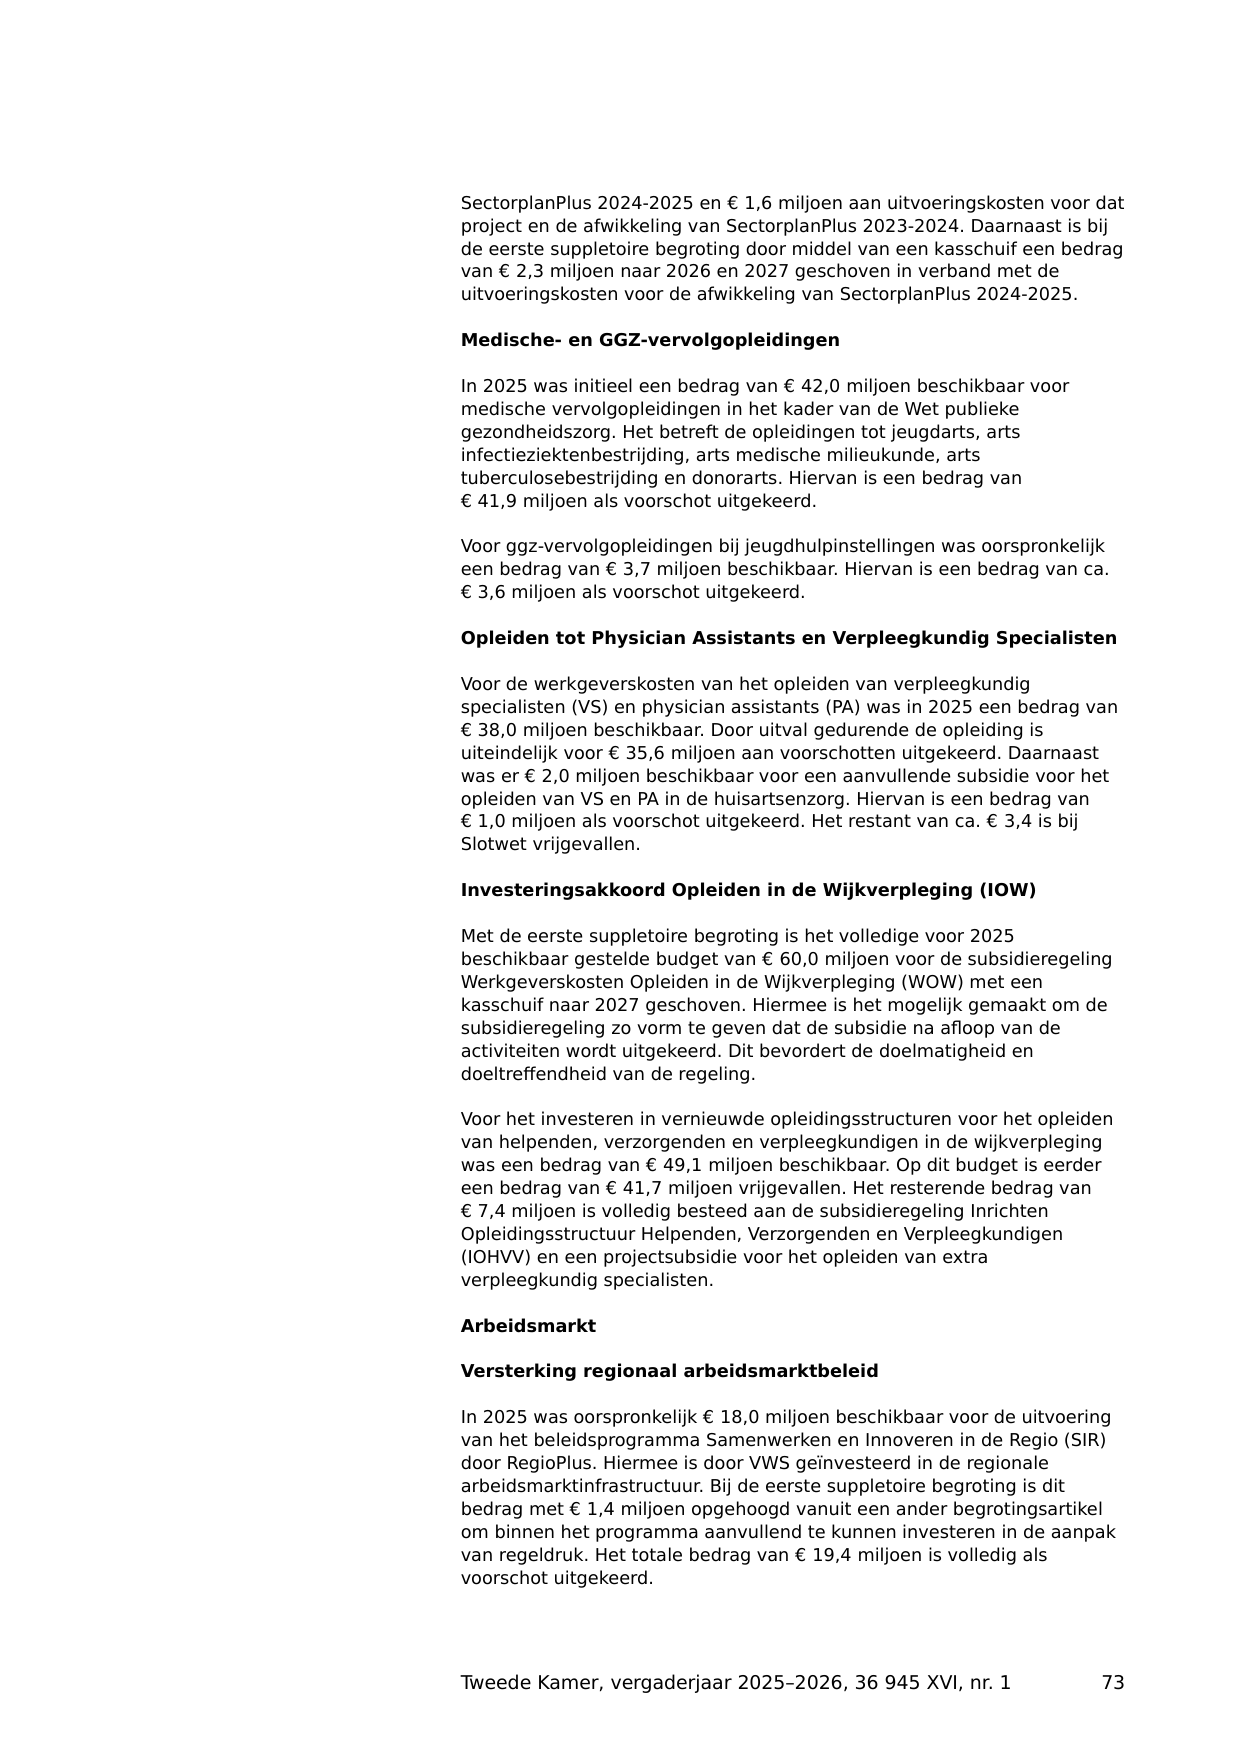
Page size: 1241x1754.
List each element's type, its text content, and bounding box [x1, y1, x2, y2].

text Voor de werkgeverskosten van het opleiden van verpleegkundig specialisten (VS) en physician assistants (PA) was in 2025 een bedrag van € 38,0 miljoen beschikbaar. Door uitval gedurende de opleiding is uiteindelijk voor € 35,6 miljoen aan voorschotten uitgekeerd. Daarnaast was er € 2,0 miljoen beschikbaar voor een aanvullende subsidie voor het opleiden van VS en PA in de huisartsenzorg. Hiervan is een bedrag van € 1,0 miljoen als voorschot uitgekeerd. Het restant van ca. € 3,4 is bij Slotwet vrijgevallen. [461, 672, 1125, 855]
text Investeringsakkoord Opleiden in de Wijkverpleging (IOW) [461, 878, 1125, 901]
text In 2025 was oorspronkelijk € 18,0 miljoen beschikbaar voor de uitvoering van het beleidsprogramma Samenwerken en Innoveren in de Regio (SIR) door RegioPlus. Hiermee is door VWS geïnvesteerd in de regionale arbeidsmarktinfrastructuur. Bij de eerste suppletoire begroting is dit bedrag met € 1,4 miljoen opgehoogd vanuit een ander begrotingsartikel om binnen het programma aanvullend te kunnen investeren in de aanpak van regeldruk. Het totale bedrag van € 19,4 miljoen is volledig als voorschot uitgekeerd. [461, 1405, 1125, 1589]
text Opleiden tot Physician Assistants en Verpleegkundig Specialisten [461, 626, 1125, 649]
text SectorplanPlus 2024-2025 en € 1,6 miljoen aan uitvoeringskosten voor dat project en de afwikkeling van SectorplanPlus 2023-2024. Daarnaast is bij de eerste suppletoire begroting door middel van een kasschuif een bedrag van € 2,3 miljoen naar 2026 en 2027 geschoven in verband met de uitvoeringskosten voor de afwikkeling van SectorplanPlus 2024-2025. [461, 191, 1125, 305]
text Voor ggz-vervolgopleidingen bij jeugdhulpinstellingen was oorspronkelijk een bedrag van € 3,7 miljoen beschikbaar. Hiervan is een bedrag van ca. € 3,6 miljoen als voorschot uitgekeerd. [461, 534, 1125, 603]
text Met de eerste suppletoire begroting is het volledige voor 2025 beschikbaar gestelde budget van € 60,0 miljoen voor de subsidieregeling Werkgeverskosten Opleiden in de Wijkverpleging (WOW) met een kasschuif naar 2027 geschoven. Hiermee is het mogelijk gemaakt om de subsidieregeling zo vorm te geven dat de subsidie na afloop van de activiteiten wordt uitgekeerd. Dit bevordert de doelmatigheid en doeltreffendheid van de regeling. [461, 924, 1125, 1084]
text Voor het investeren in vernieuwde opleidingsstructuren voor het opleiden van helpenden, verzorgenden en verpleegkundigen in de wijkverpleging was een bedrag van € 49,1 miljoen beschikbaar. Op dit budget is eerder een bedrag van € 41,7 miljoen vrijgevallen. Het resterende bedrag van € 7,4 miljoen is volledig besteed aan de subsidieregeling Inrichten Opleidingsstructuur Helpenden, Verzorgenden en Verpleegkundigen (IOHVV) en een projectsubsidie voor het opleiden van extra verpleegkundig specialisten. [461, 1107, 1125, 1291]
text Arbeidsmarkt [461, 1314, 1125, 1337]
text In 2025 was initieel een bedrag van € 42,0 miljoen beschikbaar voor medische vervolgopleidingen in het kader van de Wet publieke gezondheidszorg. Het betreft de opleidingen tot jeugdarts, arts infectieziektenbestrijding, arts medische milieukunde, arts tuberculosebestrijding en donorarts. Hiervan is een bedrag van € 41,9 miljoen als voorschot uitgekeerd. [461, 374, 1125, 512]
text Versterking regionaal arbeidsmarktbeleid [461, 1359, 1125, 1382]
text Medische- en GGZ-vervolgopleidingen [461, 328, 1125, 351]
